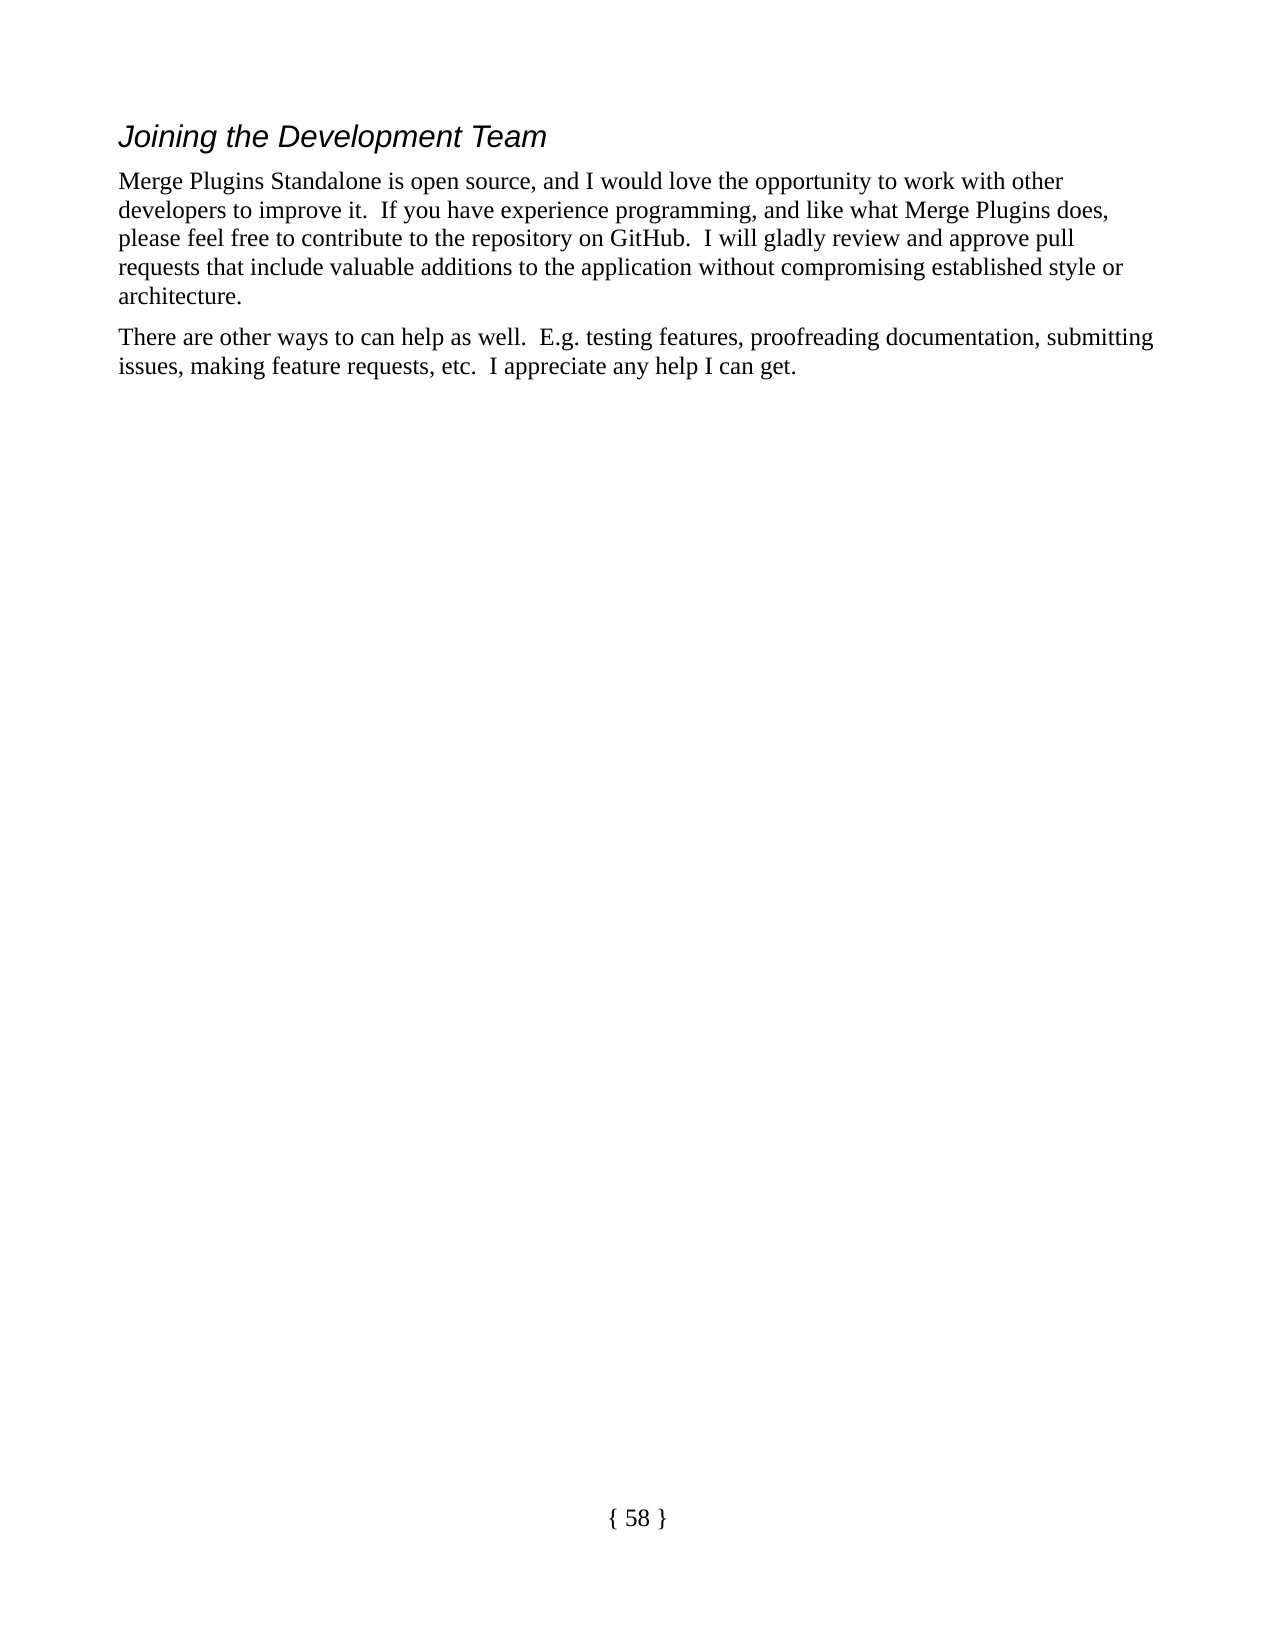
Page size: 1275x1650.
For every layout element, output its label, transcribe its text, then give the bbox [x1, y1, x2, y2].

text Merge Plugins Standalone is open source, and I would love the opportunity to work with other developers to improve it. If you have experience programming, and like what Merge Plugins does, please feel free to contribute to the repository on GitHub. I will gladly review and approve pull requests that include valuable additions to the application without compromising established style or architecture. [118, 166, 1157, 310]
text There are other ways to can help as well. E.g. testing features, proofreading documentation, submitting issues, making feature requests, etc. I appreciate any help I can get. [118, 322, 1157, 380]
subtitle Joining the Development Team [118, 118, 1157, 154]
